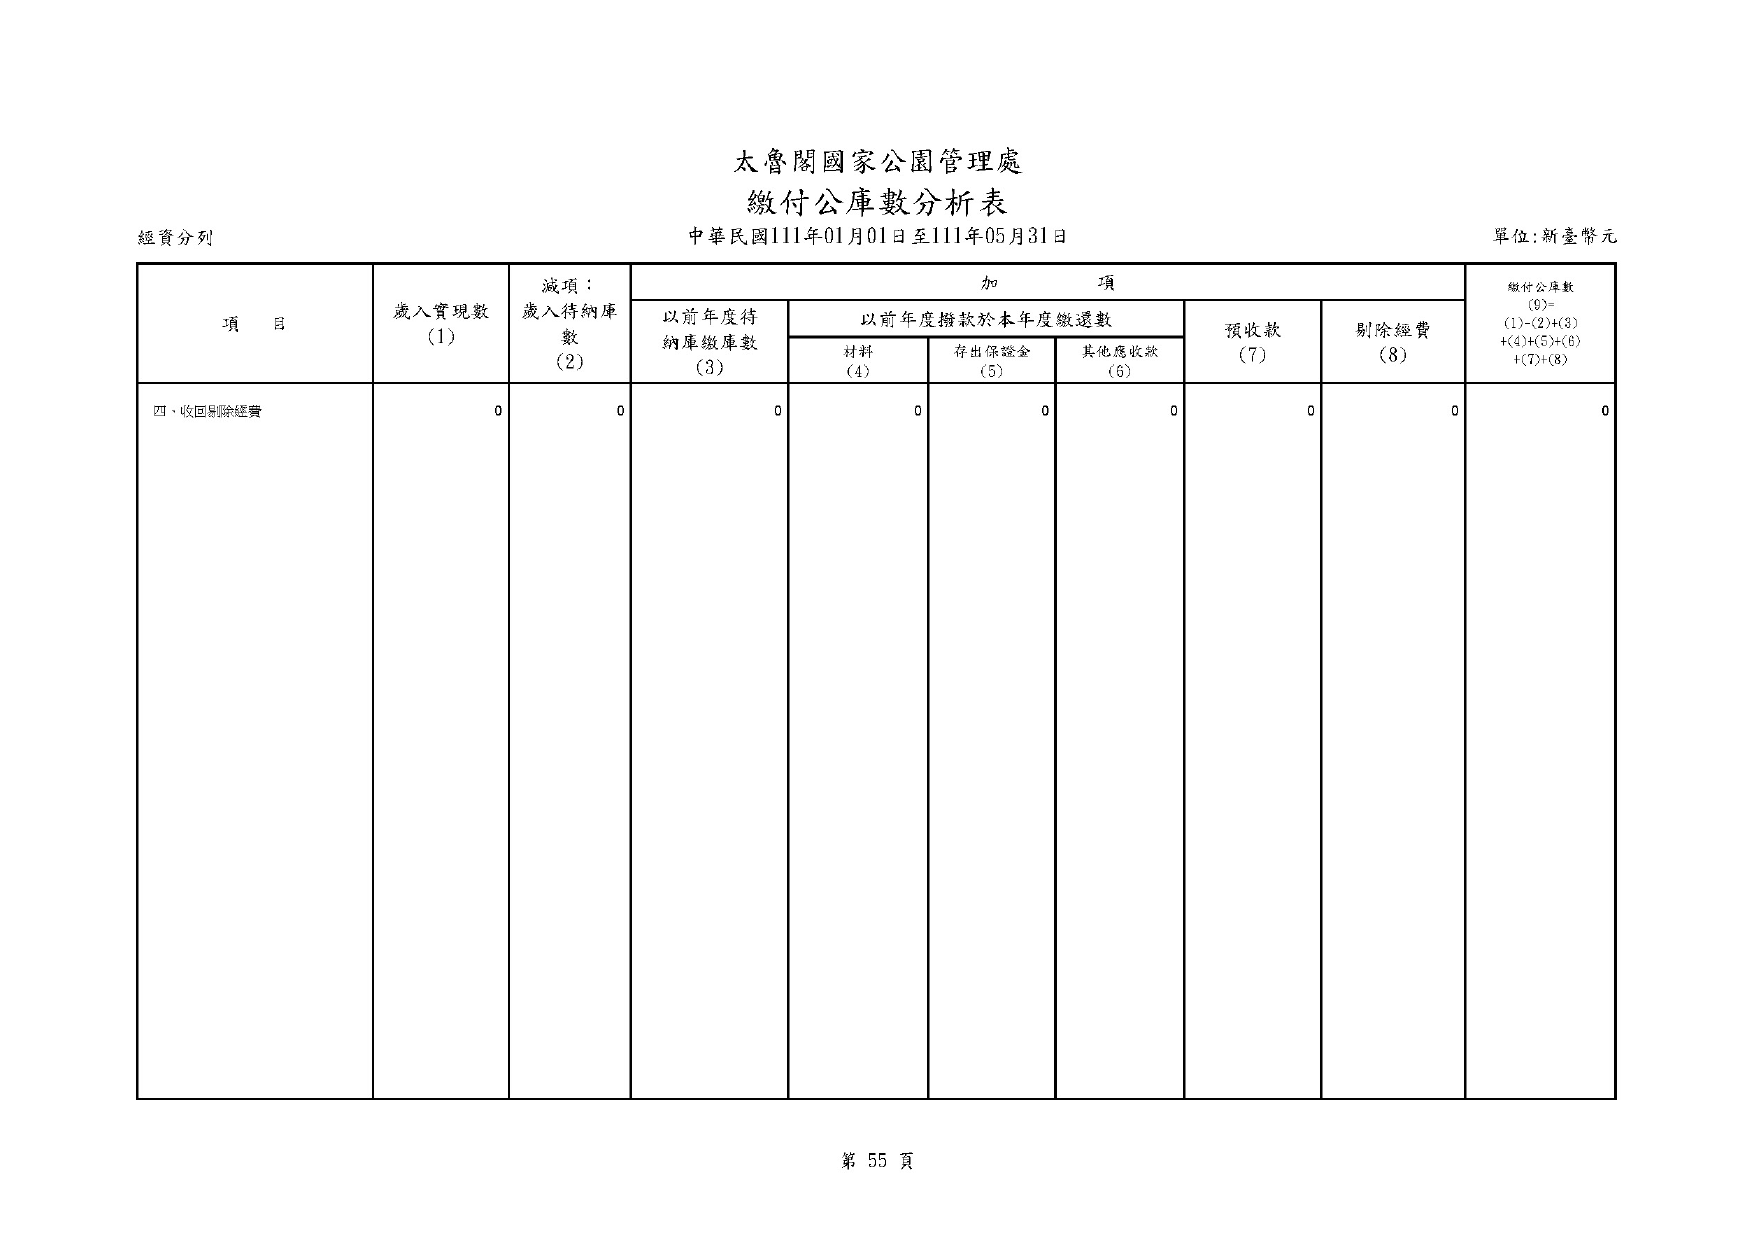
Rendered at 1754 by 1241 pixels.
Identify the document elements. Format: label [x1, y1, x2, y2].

picture [59, 59, 1695, 1216]
